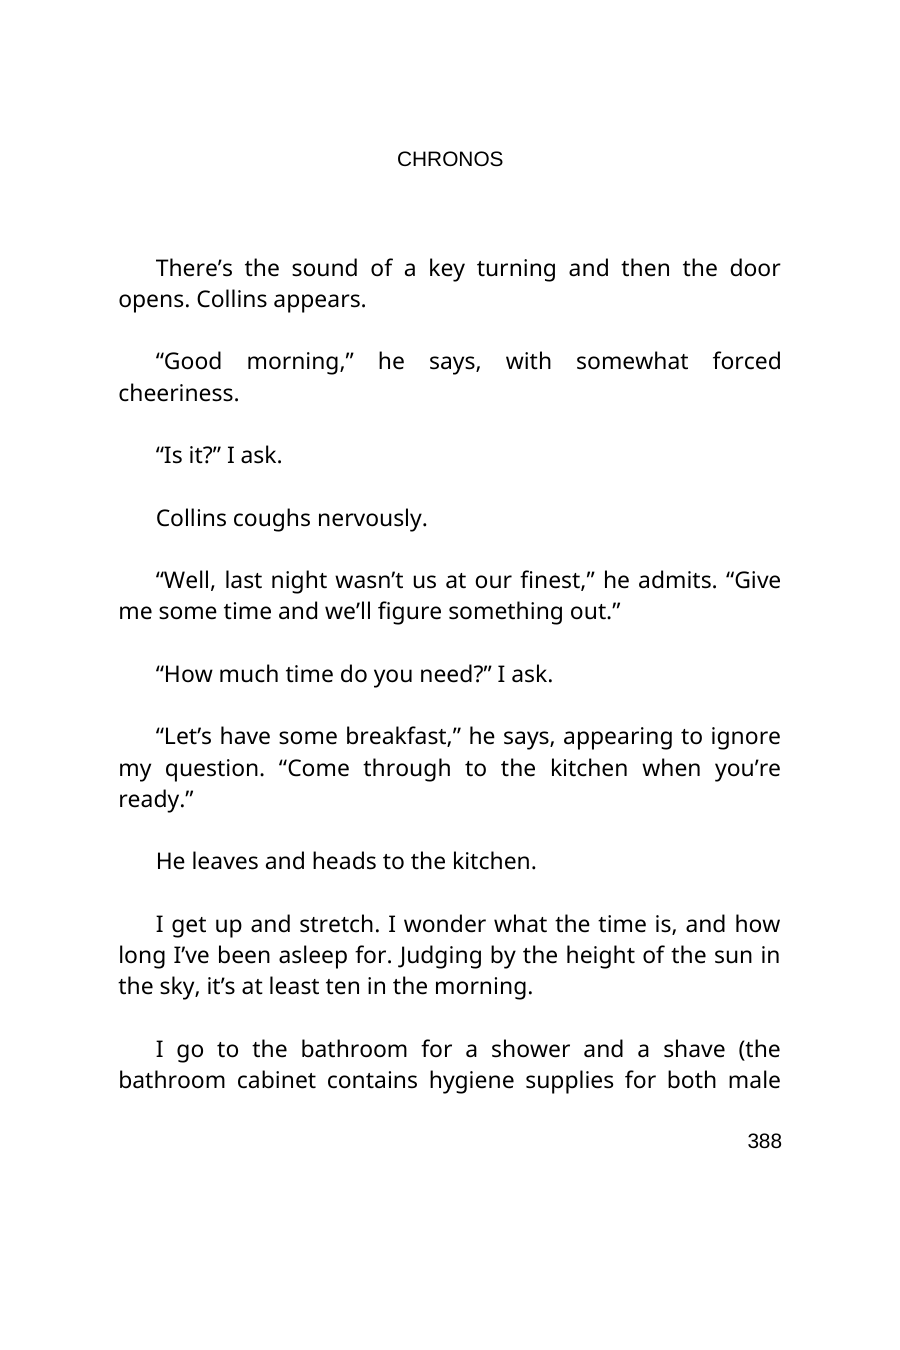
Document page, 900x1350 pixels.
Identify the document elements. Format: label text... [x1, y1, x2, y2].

text I get up and stretch. I wonder what the time is, and how long I’ve been asleep for. Judging by the height of the sun in the sky, it’s at least ten in the morning. [118, 908, 782, 1001]
text “Well, last night wasn’t us at our finest,” he admits. “Give me some time and we’ll figure something out.” [118, 564, 782, 626]
text Collins coughs nervously. [118, 501, 782, 533]
text I go to the bathroom for a shower and a shave (the bathroom cabinet contains hygiene supplies for both male [118, 1033, 782, 1095]
text “Is it?” I ask. [118, 439, 782, 470]
text “Let’s have some breakfast,” he says, appearing to ignore my question. “Come through to the kitchen when you’re ready.” [118, 720, 782, 814]
text “How much time do you need?” I ask. [118, 658, 782, 689]
text “Good morning,” he says, with somewhat forced cheeriness. [118, 345, 782, 408]
text There’s the sound of a key turning and then the door opens. Collins appears. [118, 251, 782, 314]
text He leaves and heads to the kitchen. [118, 845, 782, 876]
